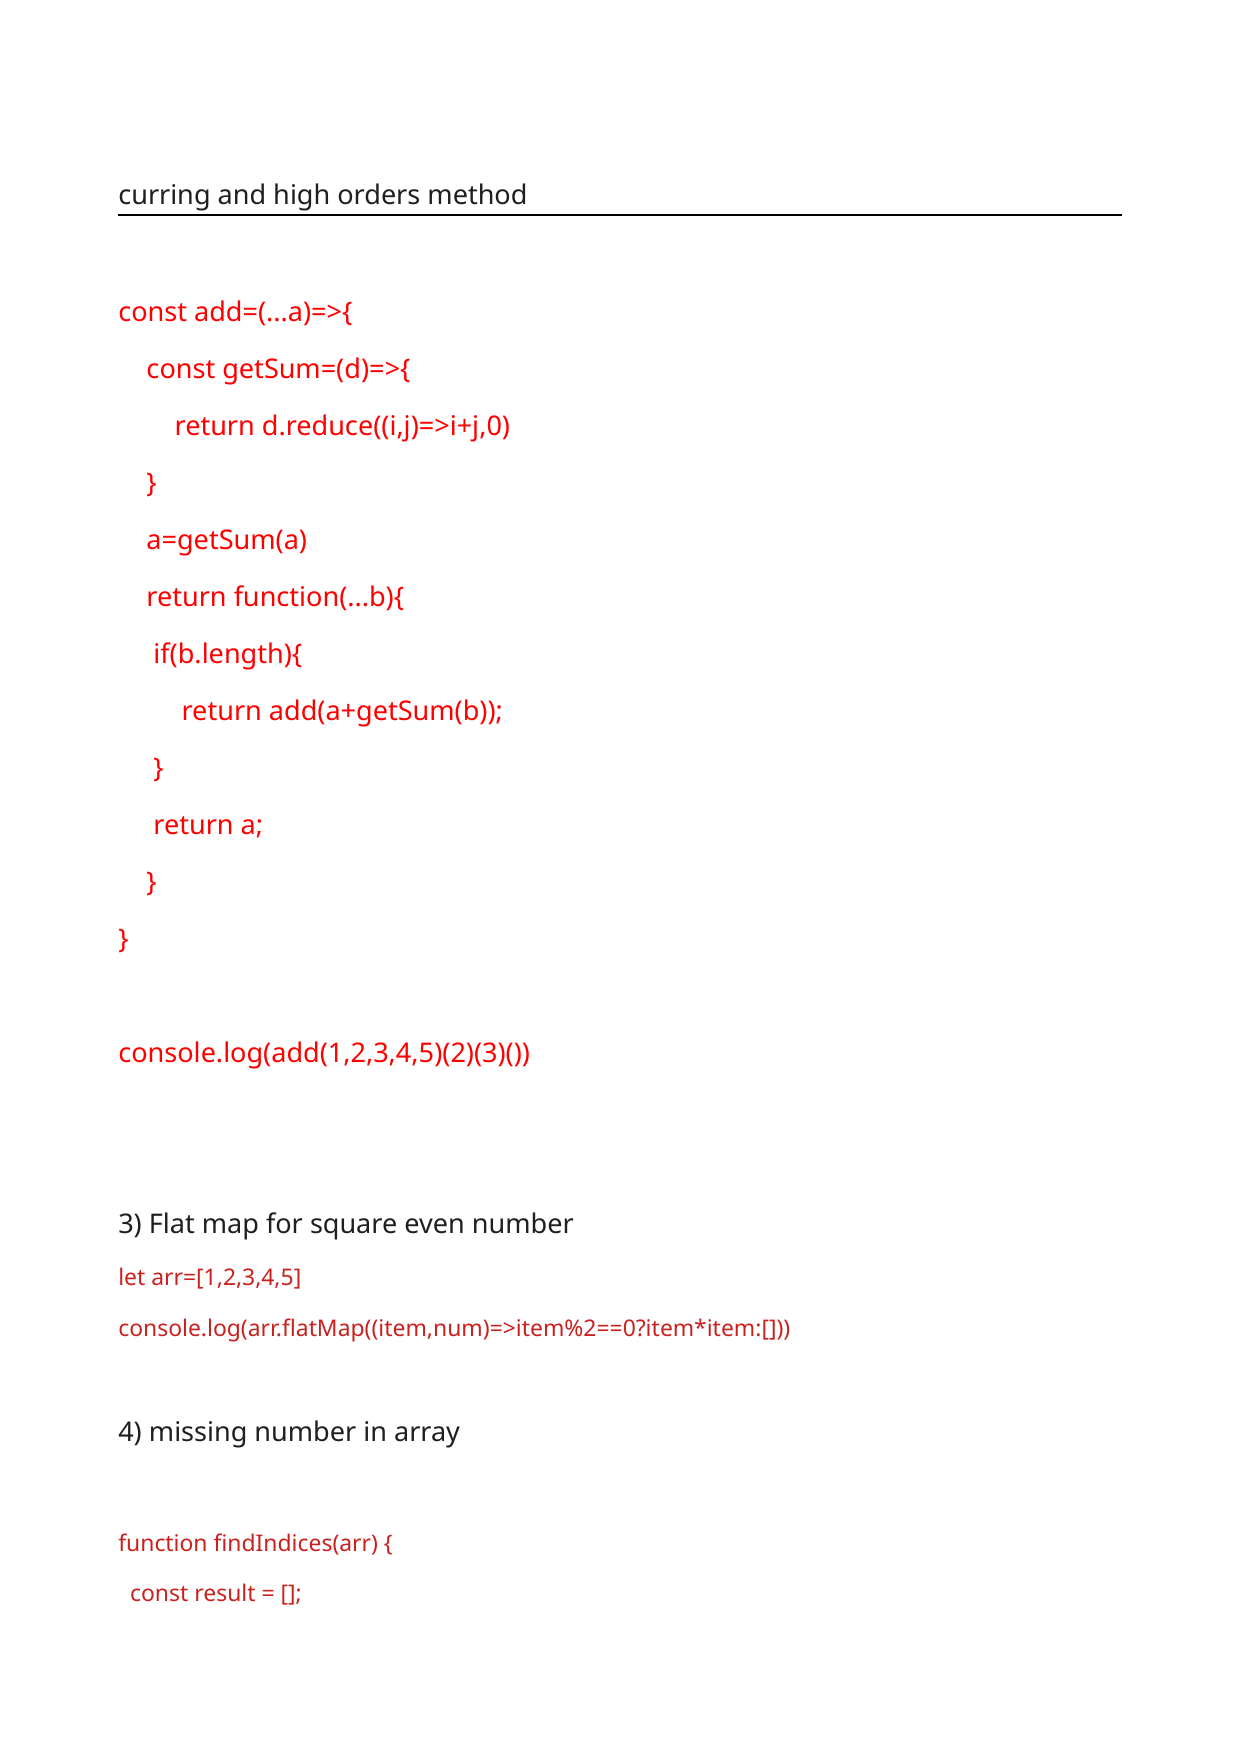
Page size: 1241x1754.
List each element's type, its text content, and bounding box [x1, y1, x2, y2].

text } [118, 748, 1122, 785]
text curring and high orders method [118, 175, 1122, 214]
text return function(...b){ [118, 578, 1122, 614]
text const result = []; [118, 1577, 1122, 1609]
text if(b.length){ [118, 634, 1122, 671]
text } [118, 464, 1122, 501]
text let arr=[1,2,3,4,5] [118, 1261, 1122, 1293]
text const add=(...a)=>{ [118, 293, 1122, 329]
text console.log(arr.flatMap((item,num)=>item%2==0?item*item:[])) [118, 1312, 1122, 1343]
text 3) Flat map for square even number [118, 1204, 1122, 1241]
text return add(a+getSum(b)); [118, 692, 1122, 728]
text } [118, 919, 1122, 956]
text function findIndices(arr) { [118, 1527, 1122, 1558]
text return d.reduce((i,j)=>i+j,0) [118, 407, 1122, 443]
text a=getSum(a) [118, 521, 1122, 557]
text 4) missing number in array [118, 1413, 1122, 1450]
text const getSum=(d)=>{ [118, 350, 1122, 387]
text return a; [118, 806, 1122, 842]
text } [118, 862, 1122, 899]
text console.log(add(1,2,3,4,5)(2)(3)()) [118, 1033, 1122, 1070]
